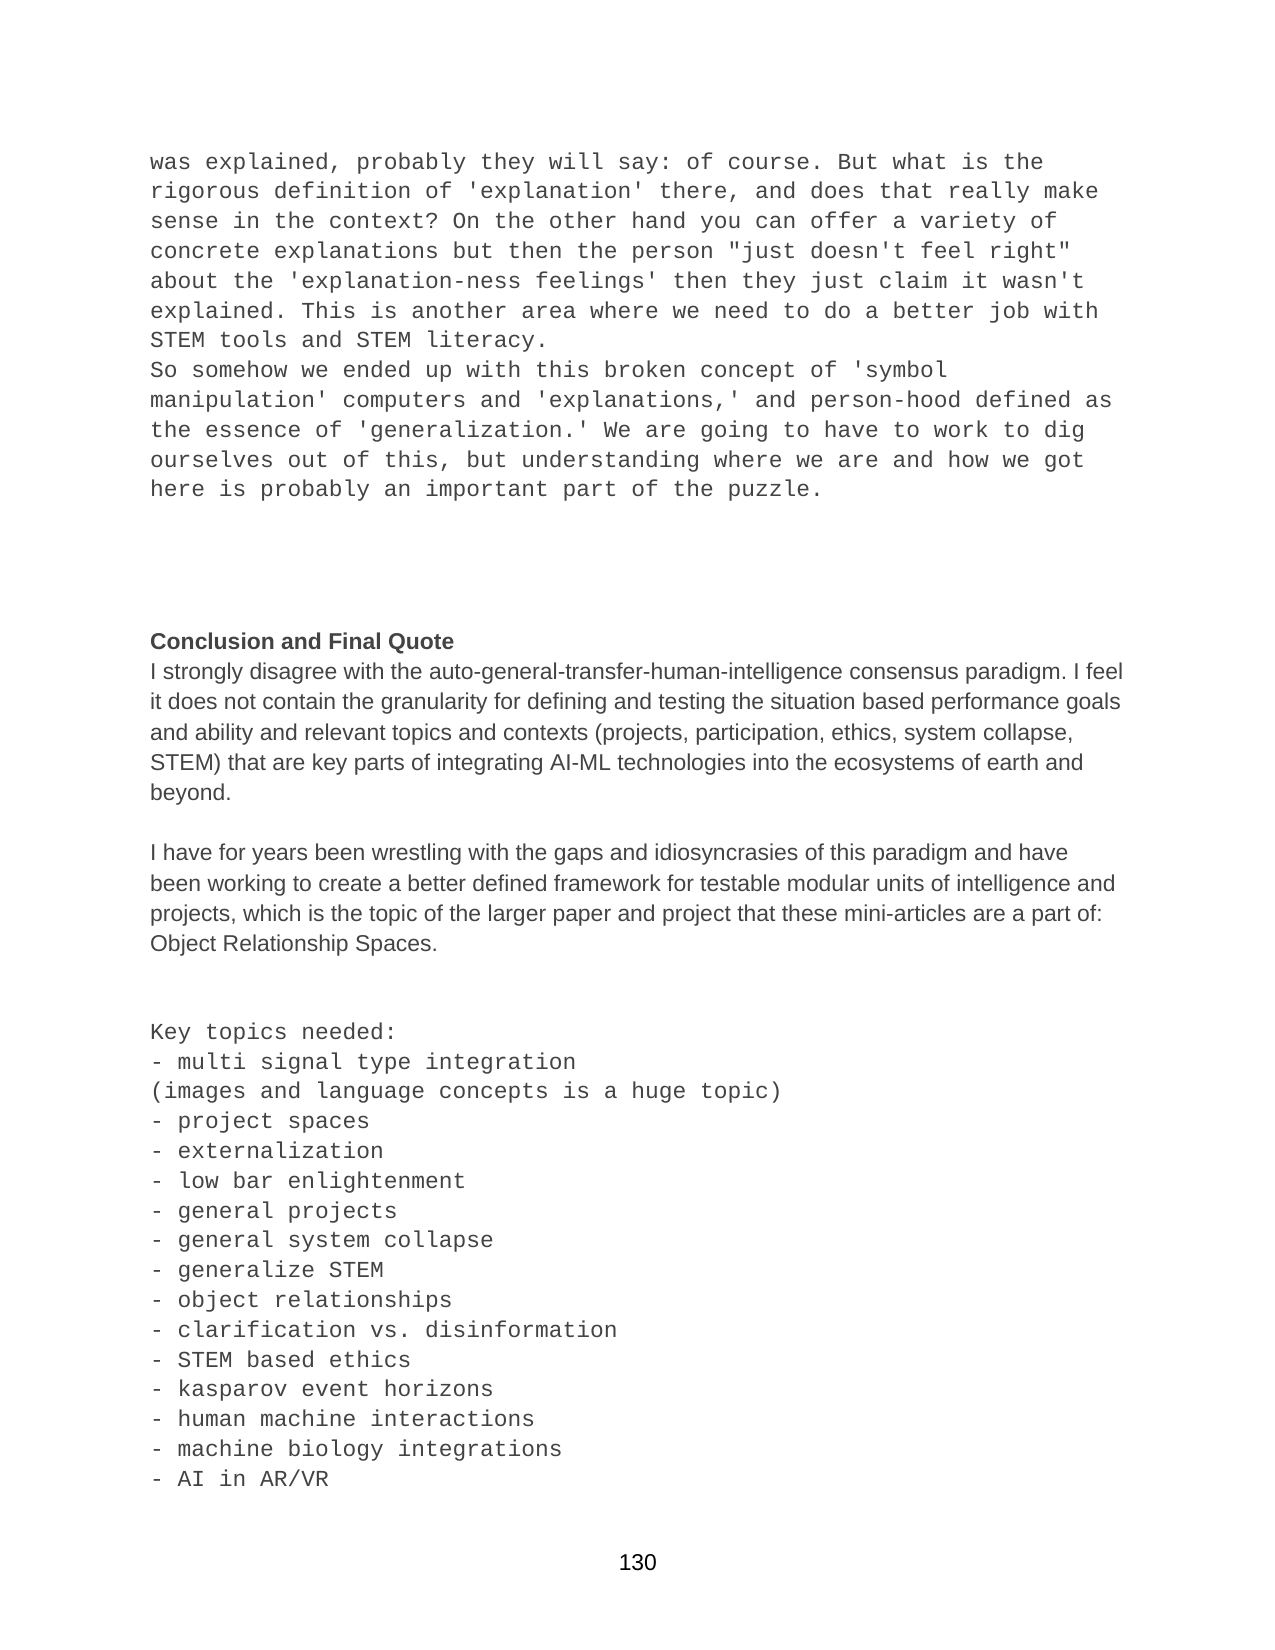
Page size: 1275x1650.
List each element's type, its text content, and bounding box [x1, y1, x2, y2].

text - AI in AR/VR [150, 1467, 1125, 1493]
text - machine biology integrations [150, 1437, 1125, 1463]
text - object relationships [150, 1288, 1125, 1314]
text - externalization [150, 1139, 1125, 1165]
text Conclusion and Final Quote [150, 628, 1125, 654]
text - general system collapse [150, 1229, 1125, 1255]
text - clarification vs. disinformation [150, 1318, 1125, 1344]
text So somehow we ended up with this broken concept of 'symbol manipulation' computers and 'explanations,' and person-hood defined as the essence of 'generalization.' We are going to have to work to dig ourselves out of this, but understanding where we are and how we got here is probably an important part of the puzzle. [150, 358, 1125, 504]
text - low bar enlightenment [150, 1169, 1125, 1195]
text I have for years been wrestling with the gaps and idiosyncrasies of this paradigm and have been working to create a better defined framework for testable modular units of intelligence and projects, which is the topic of the larger paper and project that these mini-articles are a part of: Object Relationship Spaces. [150, 839, 1125, 956]
text - project spaces [150, 1109, 1125, 1136]
text - human machine interactions [150, 1407, 1125, 1433]
text - kasparov event horizons [150, 1378, 1125, 1404]
text - multi signal type integration [150, 1050, 1125, 1076]
text I strongly disagree with the auto-general-transfer-human-intelligence consensus paradigm. I feel it does not contain the granularity for defining and testing the situation based performance goals and ability and relevant topics and contexts (projects, participation, ethics, system collapse, STEM) that are key parts of integrating AI-ML technologies into the ecosystems of earth and beyond. [150, 658, 1125, 805]
text - general projects [150, 1199, 1125, 1225]
text - generalize STEM [150, 1258, 1125, 1284]
text was explained, probably they will say: of course. But what is the rigorous definition of 'explanation' there, and does that really make sense in the context? On the other hand you can offer a variety of concrete explanations but then the person "just doesn't feel right" about the 'explanation-ness feelings' then they just claim it wasn't explained. This is another area where we need to do a better job with STEM tools and STEM literacy. [150, 150, 1125, 355]
text - STEM based ethics [150, 1348, 1125, 1374]
text Key topics needed: [150, 1020, 1125, 1046]
text (images and language concepts is a huge topic) [150, 1080, 1125, 1106]
